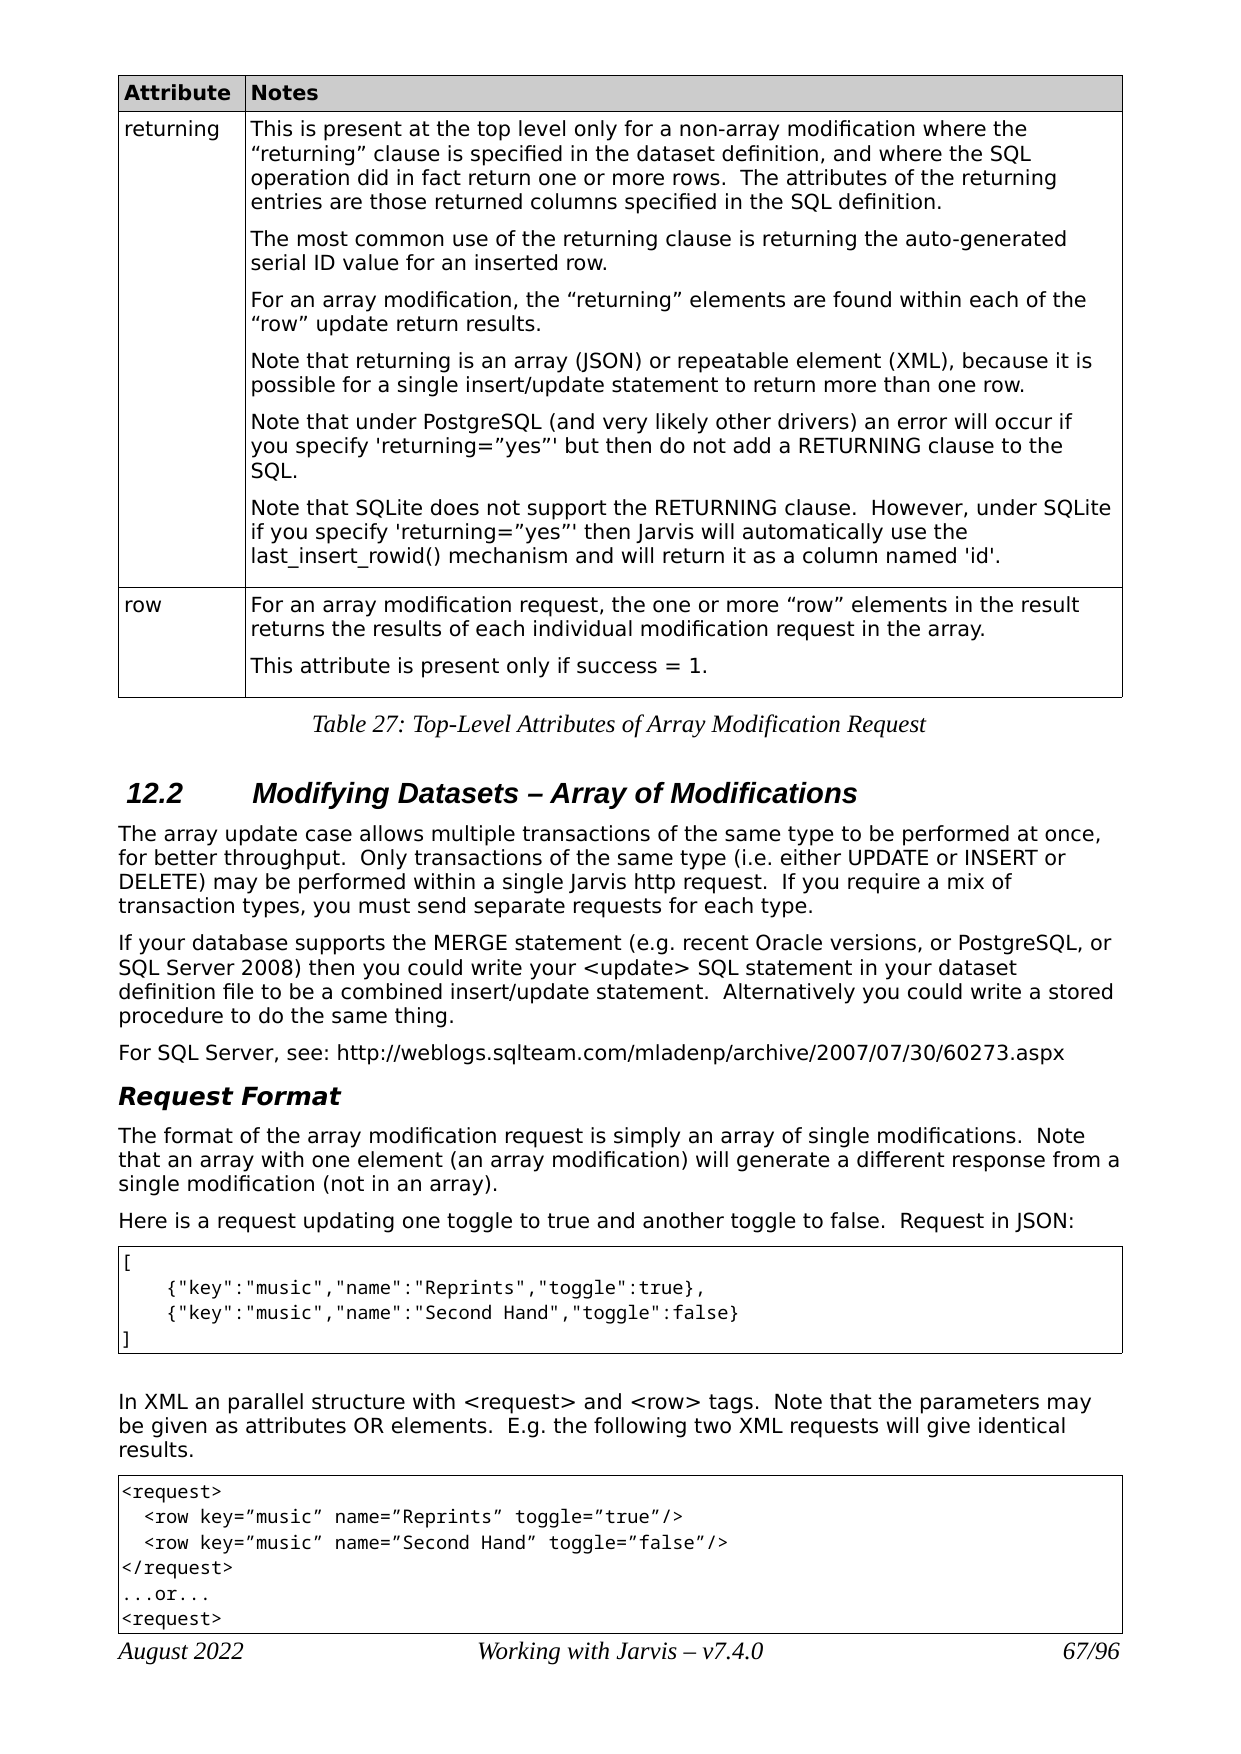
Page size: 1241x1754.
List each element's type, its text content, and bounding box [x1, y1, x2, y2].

table_cell For an array modification request, the one or more “row” elements in the result returns the results of each individual modification request in the array. This attribute is present only if success = 1. [246, 588, 1122, 696]
table_header Attribute [119, 76, 245, 111]
text <row key=”music” name=”Reprints” toggle=”true”/> [119, 1501, 1122, 1526]
text The array update case allows multiple transactions of the same type to be performed at once, for better throughput. Only transactions of the same type (i.e. either UPDATE or INSERT or DELETE) may be performed within a single Jarvis http request. If you require a mix of transaction types, you must send separate requests for each type. [118, 822, 1122, 919]
table_cell row [119, 588, 245, 696]
text ] [119, 1322, 1122, 1353]
table_header Notes [246, 76, 1122, 111]
text Here is a request updating one toggle to true and another toggle to false. Request in JSON: [118, 1209, 1122, 1233]
text <row key=”music” name=”Second Hand” toggle=”false”/> [119, 1526, 1122, 1552]
text The format of the array modification request is simply an array of single modifications. Note that an array with one element (an array modification) will generate a different response from a single modification (not in an array). [118, 1124, 1122, 1197]
table_cell This is present at the top level only for a non-array modification where the “returning” clause is specified in the dataset definition, and where the SQL operation did in fact return one or more rows. The attributes of the returning entries are those returned columns specified in the SQL definition. The most common use of the returning clause is returning the auto-generated serial ID value for an inserted row. For an array modification, the “returning” elements are found within each of the “row” update return results. Note that returning is an array (JSON) or repeatable element (XML), because it is possible for a single insert/update statement to return more than one row. Note that under PostgreSQL (and very likely other drivers) an error will occur if you specify 'returning=”yes”' but then do not add a RETURNING clause to the SQL. Note that SQLite does not support the RETURNING clause. However, under SQLite if you specify 'returning=”yes”' then Jarvis will automatically use the last_insert_rowid() mechanism and will return it as a column named 'id'. [246, 112, 1122, 587]
text </request> [119, 1552, 1122, 1577]
text In XML an parallel structure with <request> and <row> tags. Note that the parameters may be given as attributes OR elements. E.g. the following two XML requests will give identical results. [118, 1390, 1122, 1463]
text If your database supports the MERGE statement (e.g. recent Oracle versions, or PostgreSQL, or SQL Server 2008) then you could write your <update> SQL statement in your dataset definition file to be a combined insert/update statement. Alternatively you could write a stored procedure to do the same thing. [118, 931, 1122, 1028]
text [ [119, 1247, 1122, 1271]
text ...or... [119, 1577, 1122, 1603]
table_cell returning [119, 112, 245, 587]
text For SQL Server, see: http://weblogs.sqlteam.com/mladenp/archive/2007/07/30/60273.aspx [118, 1041, 1122, 1065]
text Table 27: Top-Level Attributes of Array Modification Request [118, 709, 1122, 738]
text {"key":"music","name":"Second Hand","toggle":false} [119, 1297, 1122, 1322]
subtitle Request Format [118, 1082, 1122, 1111]
text {"key":"music","name":"Reprints","toggle":true}, [119, 1271, 1122, 1297]
text <request> [119, 1476, 1122, 1501]
subtitle Modifying Datasets – Array of Modifications [118, 776, 1122, 809]
text <request> [119, 1603, 1122, 1633]
